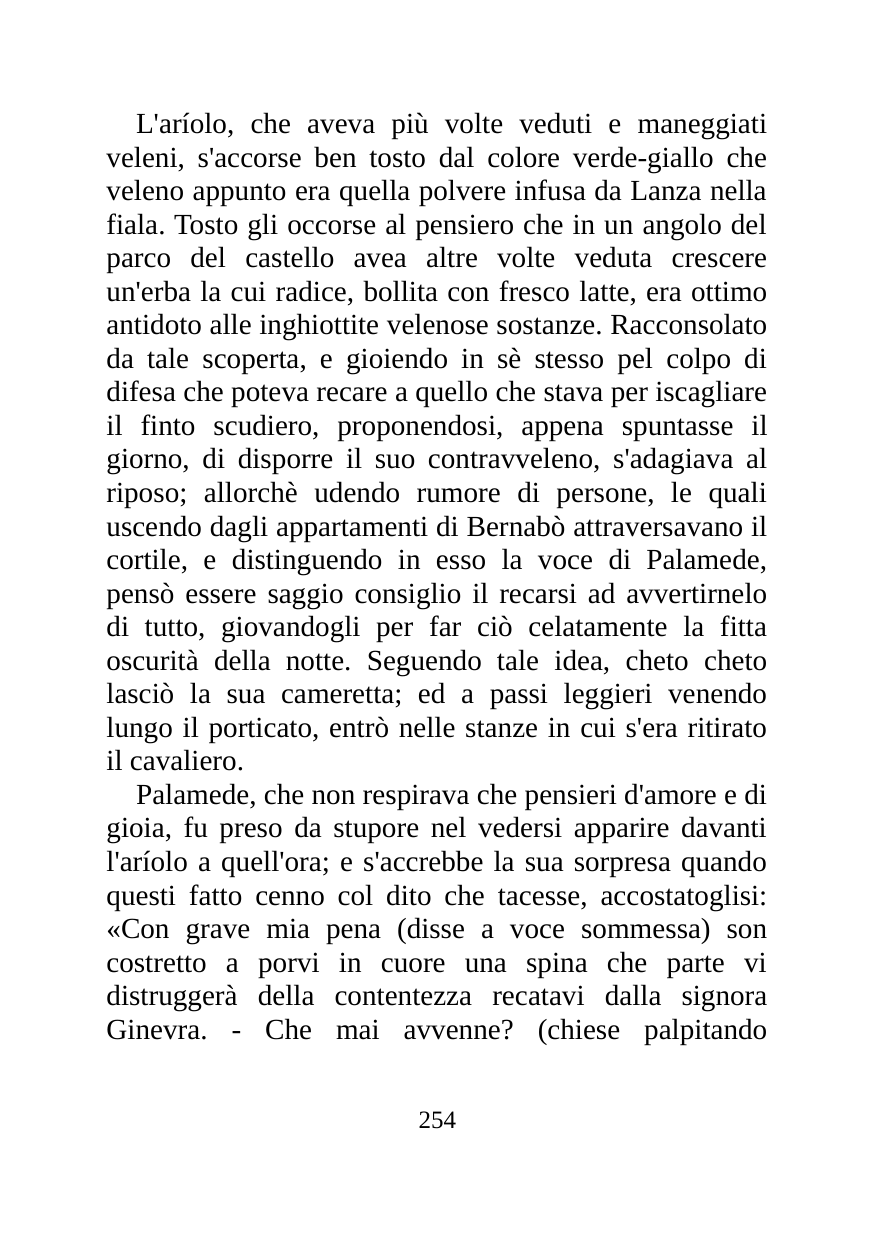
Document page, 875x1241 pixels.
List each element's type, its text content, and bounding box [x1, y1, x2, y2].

text Palamede, che non respirava che pensieri d'amore e di gioia, fu preso da stupore nel vedersi apparire davanti l'aríolo a quell'ora; e s'accrebbe la sua sorpresa quando questi fatto cenno col dito che tacesse, accostatoglisi: «Con grave mia pena (disse a voce sommessa) son costretto a porvi in cuore una spina che parte vi distruggerà della contentezza recatavi dalla signora Ginevra. - Che mai avvenne? (chiese palpitando [106, 777, 768, 1045]
text L'aríolo, che aveva più volte veduti e maneggiati veleni, s'accorse ben tosto dal colore verde-giallo che veleno appunto era quella polvere infusa da Lanza nella fiala. Tosto gli occorse al pensiero che in un angolo del parco del castello avea altre volte veduta crescere un'erba la cui radice, bollita con fresco latte, era ottimo antidoto alle inghiottite velenose sostanze. Racconsolato da tale scoperta, e gioiendo in sè stesso pel colpo di difesa che poteva recare a quello che stava per iscagliare il finto scudiero, proponendosi, appena spuntasse il giorno, di disporre il suo contravveleno, s'adagiava al riposo; allorchè udendo rumore di persone, le quali uscendo dagli appartamenti di Bernabò attraversavano il cortile, e distinguendo in esso la voce di Palamede, pensò essere saggio consiglio il recarsi ad avvertirnelo di tutto, giovandogli per far ciò celatamente la fitta oscurità della notte. Seguendo tale idea, cheto cheto lasciò la sua cameretta; ed a passi leggieri venendo lungo il porticato, entrò nelle stanze in cui s'era ritirato il cavaliero. [106, 106, 768, 777]
